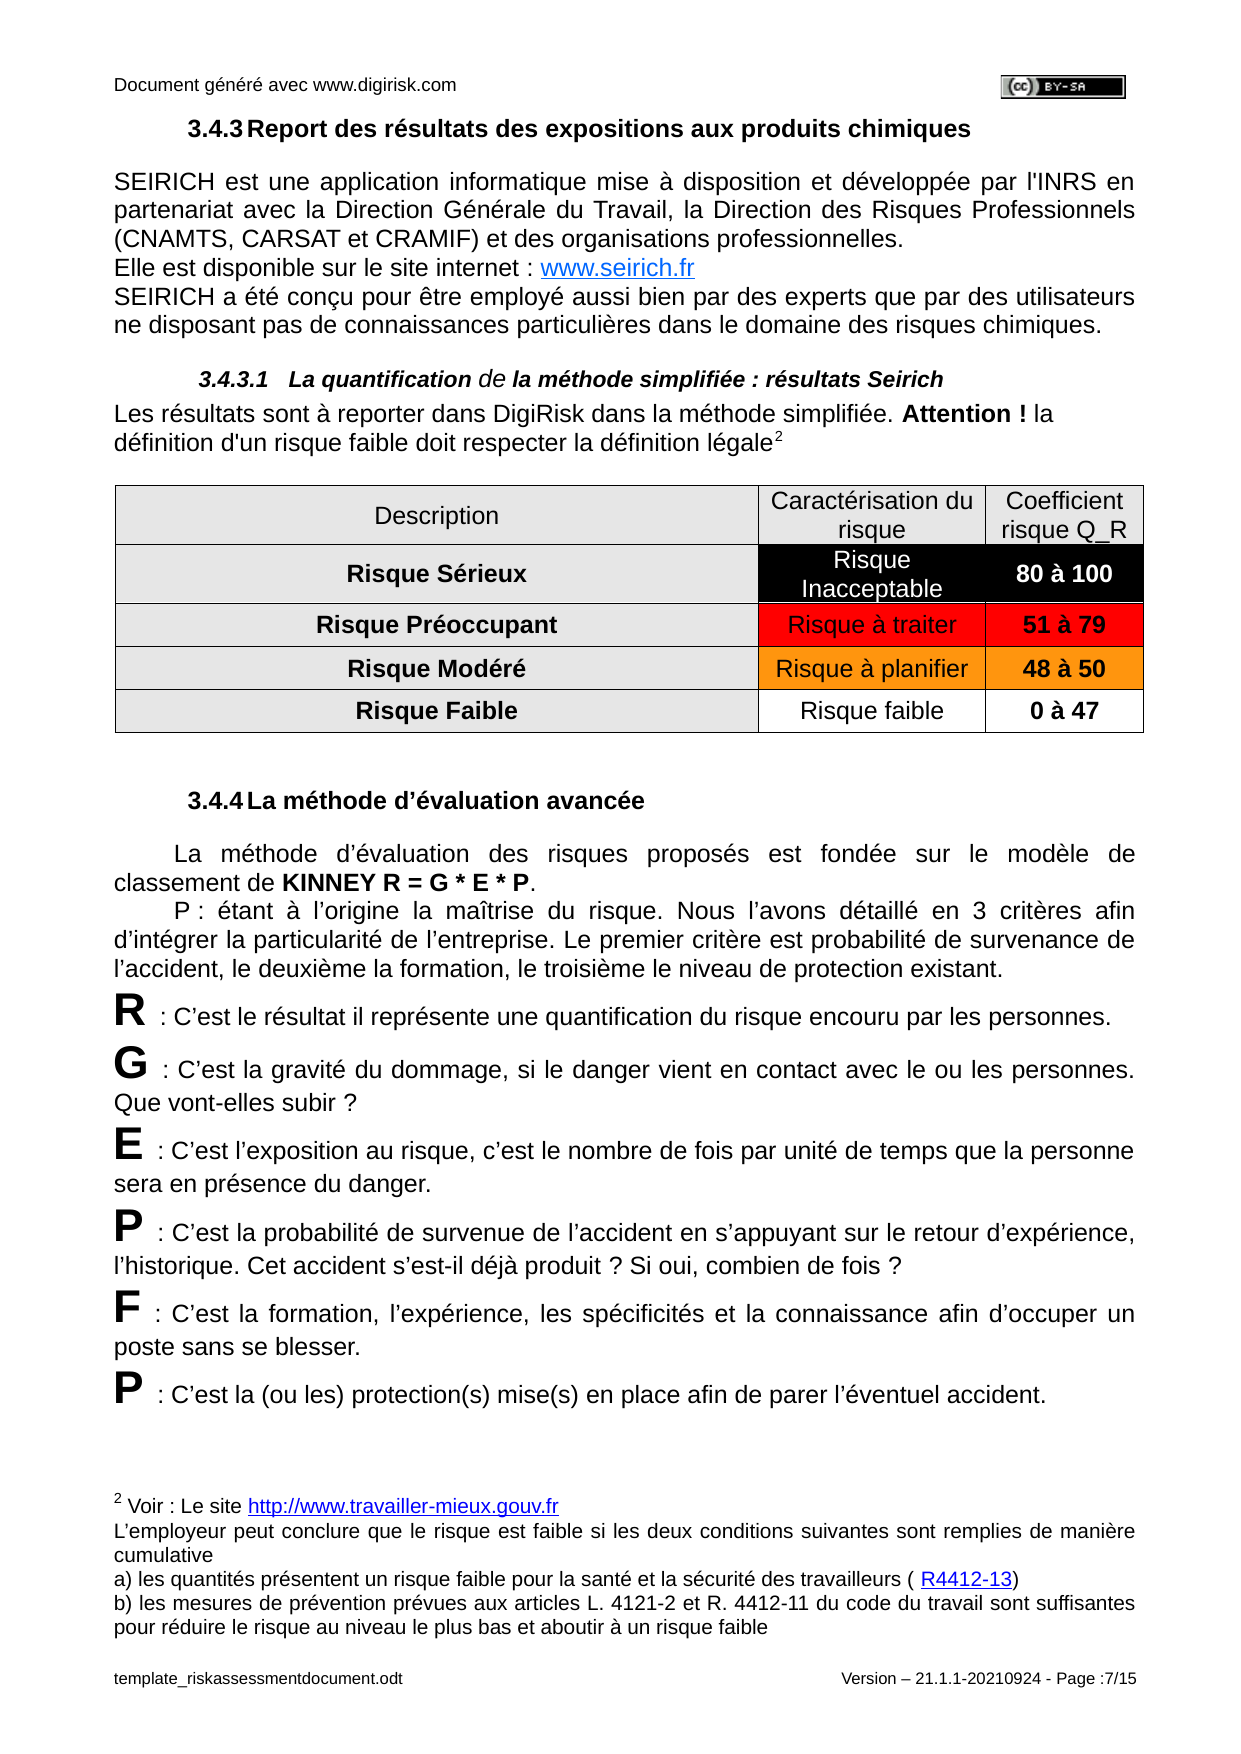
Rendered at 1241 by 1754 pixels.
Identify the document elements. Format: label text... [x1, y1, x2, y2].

text F : C’est la formation, l’expérience, les spécificités et la connaissance afin d’occuper un poste sans se blesser. [114, 1279, 1137, 1361]
text L’employeur peut conclure que le risque est faible si les deux conditions suivantes sont remplies de manière cumulative [114, 1519, 1137, 1567]
text P : étant à l’origine la maîtrise du risque. Nous l’avons détaillé en 3 critères afin d’intégrer la particularité de l’entreprise. Le premier critère est probabilité de survenance de l’accident, le deuxième la formation, le troisième le niveau de protection existant. [114, 896, 1137, 982]
table_cell Risque à planifier [759, 647, 985, 689]
table_cell Risque Sérieux [116, 545, 758, 602]
table_cell 51 à 79 [986, 604, 1143, 646]
table_cell 80 à 100 [986, 545, 1143, 602]
text La méthode d’évaluation des risques proposés est fondée sur le modèle de classement de KINNEY R = G * E * P. [114, 839, 1137, 896]
subtitle La méthode d’évaluation avancée [187, 786, 1137, 815]
table_cell Risque faible [759, 690, 985, 732]
text SEIRICH a été conçu pour être employé aussi bien par des experts que par des utilisateurs ne disposant pas de connaissances particulières dans le domaine des risques chimiques. [114, 282, 1137, 339]
text R : C’est le résultat il représente une quantification du risque encouru par les personnes. [114, 982, 1137, 1035]
text a) les quantités présentent un risque faible pour la santé et la sécurité des travailleurs ( R4412-13) [114, 1567, 1137, 1591]
table_cell 0 à 47 [986, 690, 1143, 732]
text G : C’est la gravité du dommage, si le danger vient en contact avec le ou les personnes. Que vont-elles subir ? [114, 1035, 1137, 1117]
table_cell Risque à traiter [759, 604, 985, 646]
picture [1000, 75, 1126, 99]
table_cell Risque Inacceptable [759, 545, 985, 602]
table_header Coefficient risque Q_R [986, 486, 1143, 544]
subtitle La quantification de la méthode simplifiée : résultats Seirich [198, 364, 1137, 393]
text E : C’est l’exposition au risque, c’est le nombre de fois par unité de temps que la personne sera en présence du danger. [114, 1117, 1137, 1198]
text Voir : Le site http://www.travailler-mieux.gouv.fr [114, 1490, 1137, 1519]
text Les résultats sont à reporter dans DigiRisk dans la méthode simplifiée. Attention ! la définition d'un risque faible doit respecter la définition légale [114, 399, 1137, 457]
table_header Description [116, 486, 758, 544]
table_cell Risque Faible [116, 690, 758, 732]
text SEIRICH est une application informatique mise à disposition et développée par l'INRS en partenariat avec la Direction Générale du Travail, la Direction des Risques Professionnels (CNAMTS, CARSAT et CRAMIF) et des organisations professionnelles. [114, 167, 1137, 253]
subtitle Report des résultats des expositions aux produits chimiques [187, 114, 1137, 143]
text P : C’est la (ou les) protection(s) mise(s) en place afin de parer l’éventuel accident. [114, 1361, 1137, 1414]
table_cell 48 à 50 [986, 647, 1143, 689]
table_header Caractérisation du risque [759, 486, 985, 544]
table_cell Risque Préoccupant [116, 604, 758, 646]
text b) les mesures de prévention prévues aux articles L. 4121-2 et R. 4412-11 du code du travail sont suffisantes pour réduire le risque au niveau le plus bas et aboutir à un risque faible [114, 1591, 1137, 1639]
table_cell Risque Modéré [116, 647, 758, 689]
text Elle est disponible sur le site internet : www.seirich.fr [114, 253, 1137, 282]
text P : C’est la probabilité de survenue de l’accident en s’appuyant sur le retour d’expérience, l’historique. Cet accident s’est-il déjà produit ? Si oui, combien de fois ? [114, 1198, 1137, 1279]
